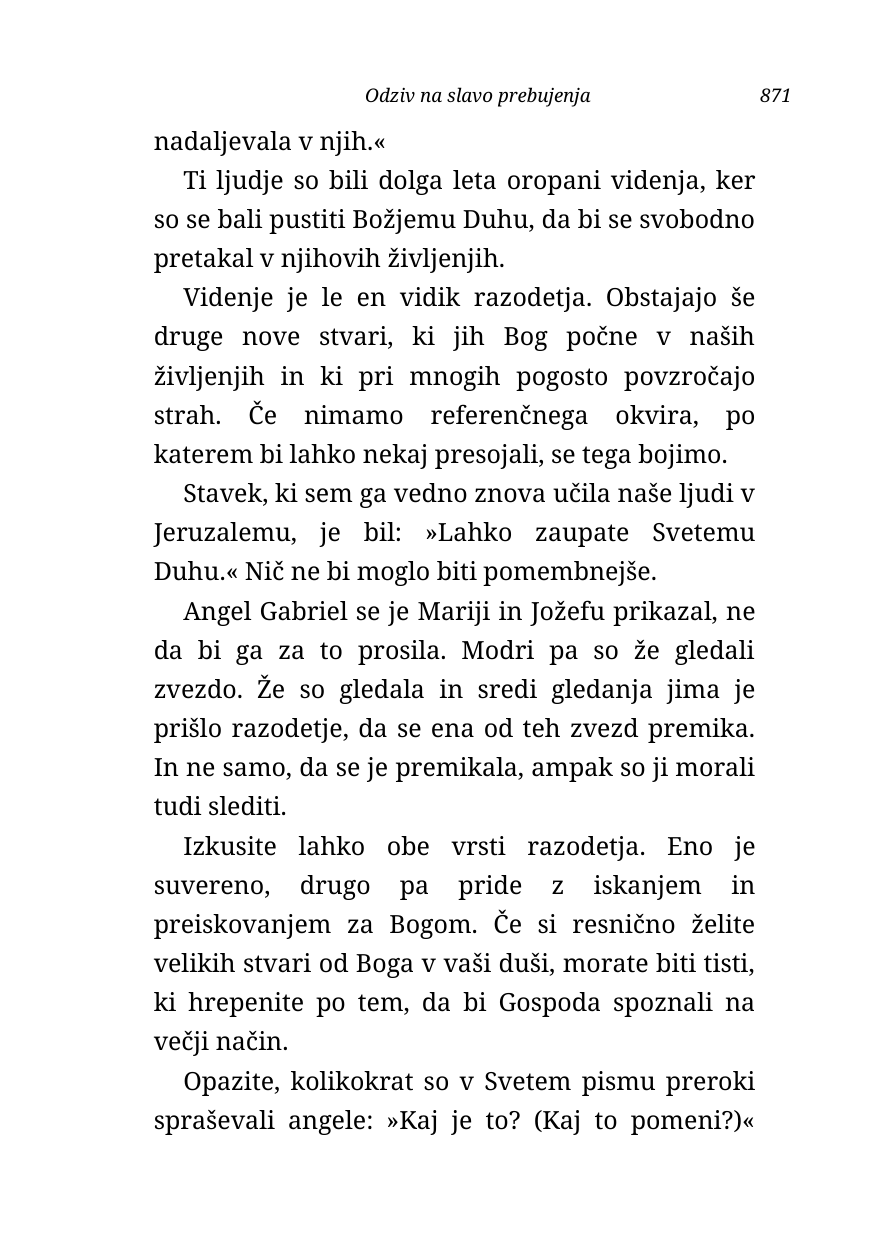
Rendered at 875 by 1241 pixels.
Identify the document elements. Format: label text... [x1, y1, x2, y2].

text Izkusite lahko obe vrsti razodetja. Eno je suvereno, drugo pa pride z iskanjem in preiskovanjem za Bogom. Če si resnično želite velikih stvari od Boga v vaši duši, morate biti tisti, ki hrepenite po tem, da bi Gospoda spoznali na večji način. [153, 828, 756, 1058]
text nadaljevala v njih.« [153, 123, 756, 157]
text Videnje je le en vidik razodetja. Obstajajo še druge nove stvari, ki jih Bog počne v naših življenjih in ki pri mnogih pogosto povzročajo strah. Če nimamo referenčnega okvira, po katerem bi lahko nekaj presojali, se tega bojimo. [153, 280, 756, 471]
text Stavek, ki sem ga vedno znova učila naše ljudi v Jeruzalemu, je bil: »Lahko zaupate Svetemu Duhu.« Nič ne bi moglo biti pomembnejše. [153, 476, 756, 588]
text Angel Gabriel se je Mariji in Jožefu prikazal, ne da bi ga za to prosila. Modri pa so že gledali zvezdo. Že so gledala in sredi gledanja jima je prišlo razodetje, da se ena od teh zvezd premika. In ne samo, da se je premikala, ampak so ji morali tudi slediti. [153, 593, 756, 823]
text Ti ljudje so bili dolga leta oropani videnja, ker so se bali pustiti Božjemu Duhu, da bi se svobodno pretakal v njihovih življenjih. [153, 162, 756, 275]
text Opazite, kolikokrat so v Svetem pismu preroki spraševali angele: »Kaj je to? (Kaj to pomeni?)« [153, 1063, 756, 1136]
